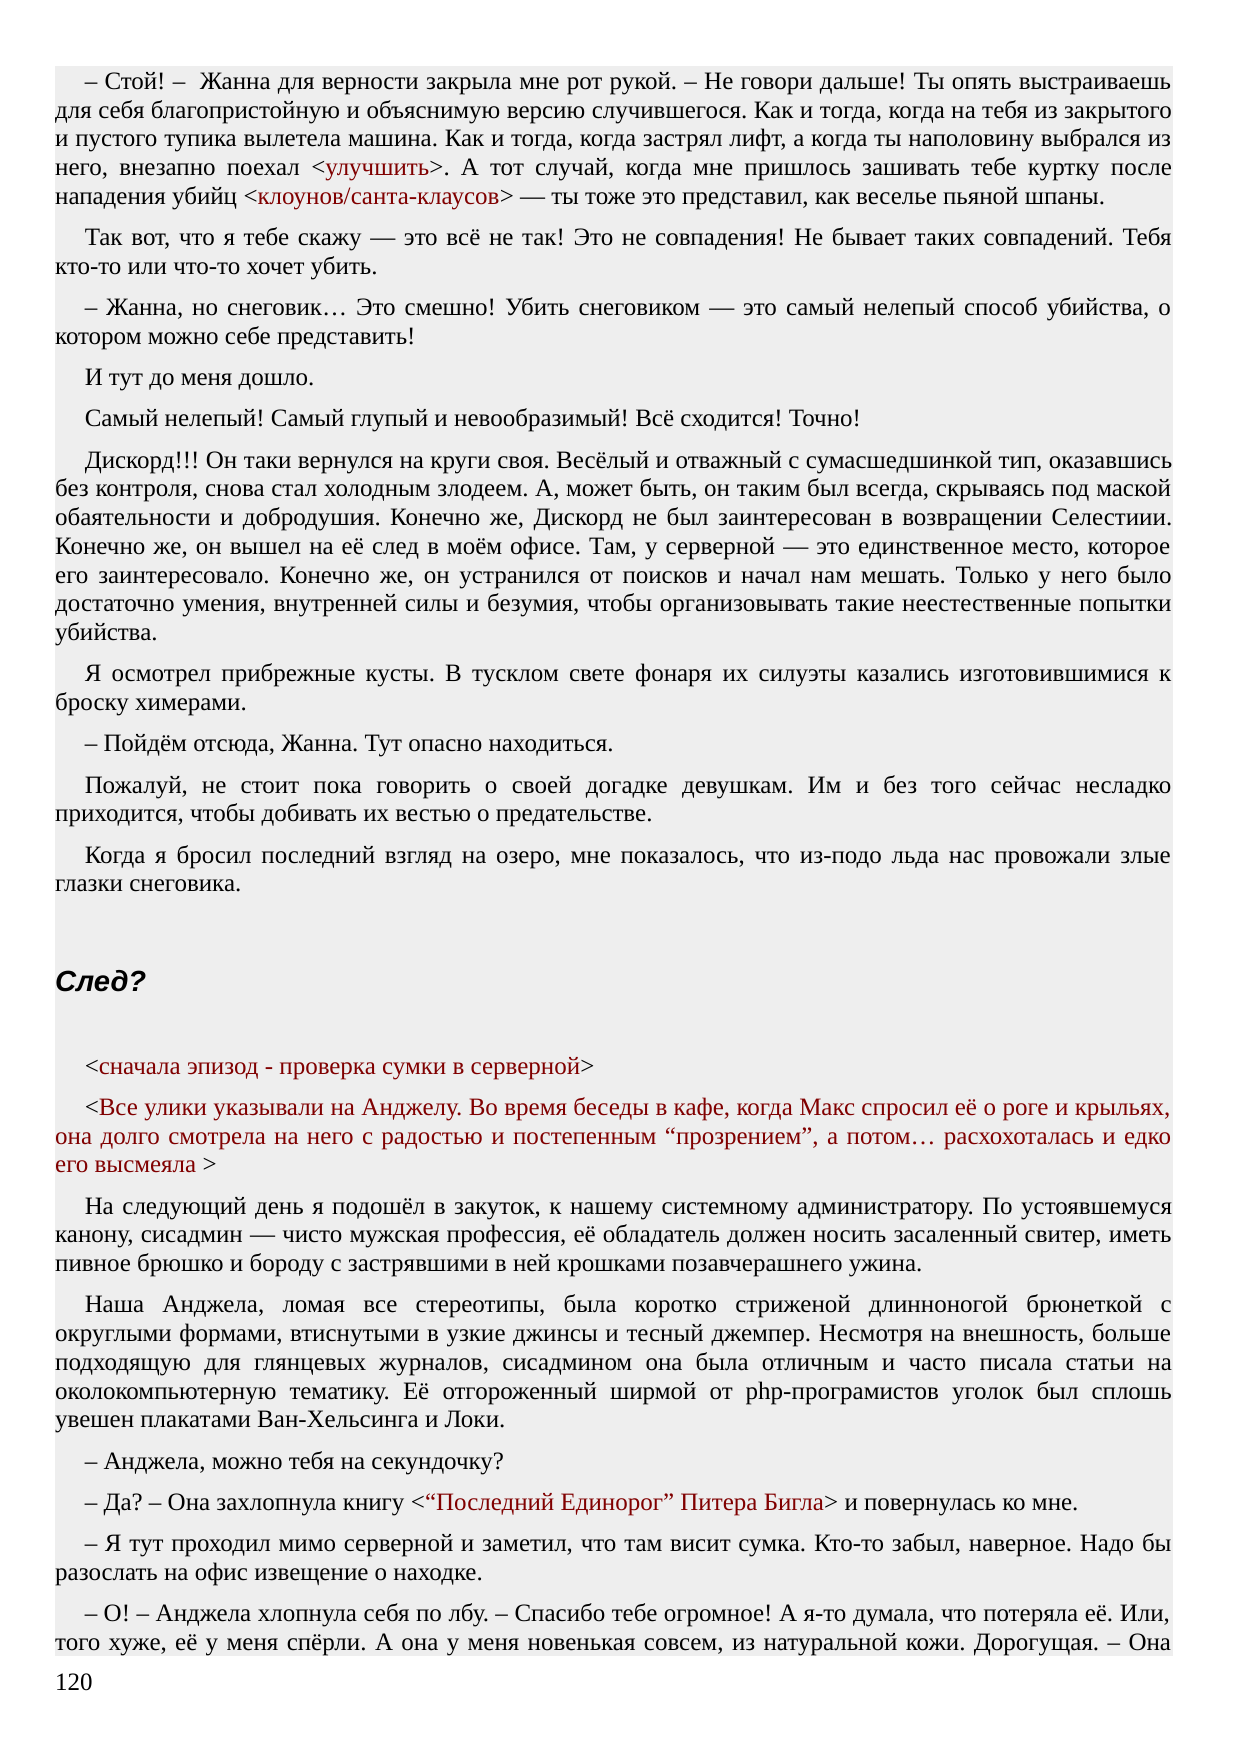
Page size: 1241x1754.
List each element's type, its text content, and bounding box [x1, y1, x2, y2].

text – Пойдём отсюда, Жанна. Тут опасно находиться. [55, 728, 1173, 757]
text <Все улики указывали на Анджелу. Во время беседы в кафе, когда Макс спросил её о роге и крыльях, она долго смотрела на него с радостью и постепенным “прозрением”, а потом… расхохоталась и едко его высмеяла > [55, 1092, 1173, 1178]
text И тут до меня дошло. [55, 362, 1173, 391]
text Пожалуй, не стоит пока говорить о своей догадке девушкам. Им и без того сейчас несладко приходится, чтобы добивать их вестью о предательстве. [55, 770, 1173, 827]
text – Стой! – Жанна для верности закрыла мне рот рукой. – Не говори дальше! Ты опять выстраиваешь для себя благопристойную и объяснимую версию случившегося. Как и тогда, когда на тебя из закрытого и пустого тупика вылетела машина. Как и тогда, когда застрял лифт, а когда ты наполовину выбрался из него, внезапно поехал <улучшить>. А тот случай, когда мне пришлось зашивать тебе куртку после нападения убийц <клоунов/санта-клаусов> — ты тоже это представил, как веселье пьяной шпаны. [55, 66, 1173, 210]
text Когда я бросил последний взгляд на озеро, мне показалось, что из-подо льда нас провожали злые глазки снеговика. [55, 840, 1173, 897]
text Наша Анджела, ломая все стереотипы, была коротко стриженой длинноногой брюнеткой с округлыми формами, втиснутыми в узкие джинсы и тесный джемпер. Несмотря на внешность, больше подходящую для глянцевых журналов, сисадмином она была отличным и часто писала статьи на околокомпьютерную тематику. Её отгороженный ширмой от php-програмистов уголок был сплошь увешен плакатами Ван-Хельсинга и Локи. [55, 1289, 1173, 1433]
text Дискорд!!! Он таки вернулся на круги своя. Весёлый и отважный с сумасшедшинкой тип, оказавшись без контроля, снова стал холодным злодеем. А, может быть, он таким был всегда, скрываясь под маской обаятельности и добродушия. Конечно же, Дискорд не был заинтересован в возвращении Селестиии. Конечно же, он вышел на её след в моём офисе. Там, у серверной — это единственное место, которое его заинтересовало. Конечно же, он устранился от поисков и начал нам мешать. Только у него было достаточно умения, внутренней силы и безумия, чтобы организовывать такие неестественные попытки убийства. [55, 445, 1173, 646]
text Я осмотрел прибрежные кусты. В тусклом свете фонаря их силуэты казались изготовившимися к броску химерами. [55, 658, 1173, 716]
text На следующий день я подошёл в закуток, к нашему системному администратору. По устоявшемуся канону, сисадмин — чисто мужская профессия, её обладатель должен носить засаленный свитер, иметь пивное брюшко и бороду с застрявшими в ней крошками позавчерашнего ужина. [55, 1191, 1173, 1277]
text Самый нелепый! Самый глупый и невообразимый! Всё сходится! Точно! [55, 403, 1173, 432]
text Так вот, что я тебе скажу — это всё не так! Это не совпадения! Не бывает таких совпадений. Тебя кто-то или что-то хочет убить. [55, 222, 1173, 280]
text – Да? – Она захлопнула книгу <“Последний Единорог” Питера Бигла> и повернулась ко мне. [55, 1487, 1173, 1516]
subtitle След? [55, 963, 1173, 997]
text – О! – Анджела хлопнула себя по лбу. – Спасибо тебе огромное! А я-то думала, что потеряла её. Или, того хуже, её у меня спёрли. А она у меня новенькая совсем, из натуральной кожи. Дорогущая. – Она [55, 1598, 1173, 1656]
text – Я тут проходил мимо серверной и заметил, что там висит сумка. Кто-то забыл, наверное. Надо бы разослать на офис извещение о находке. [55, 1528, 1173, 1586]
text <сначала эпизод - проверка сумки в серверной> [55, 1051, 1173, 1079]
text – Жанна, но снеговик… Это смешно! Убить снеговиком — это самый нелепый способ убийства, о котором можно себе представить! [55, 292, 1173, 350]
text – Анджела, можно тебя на секундочку? [55, 1446, 1173, 1474]
